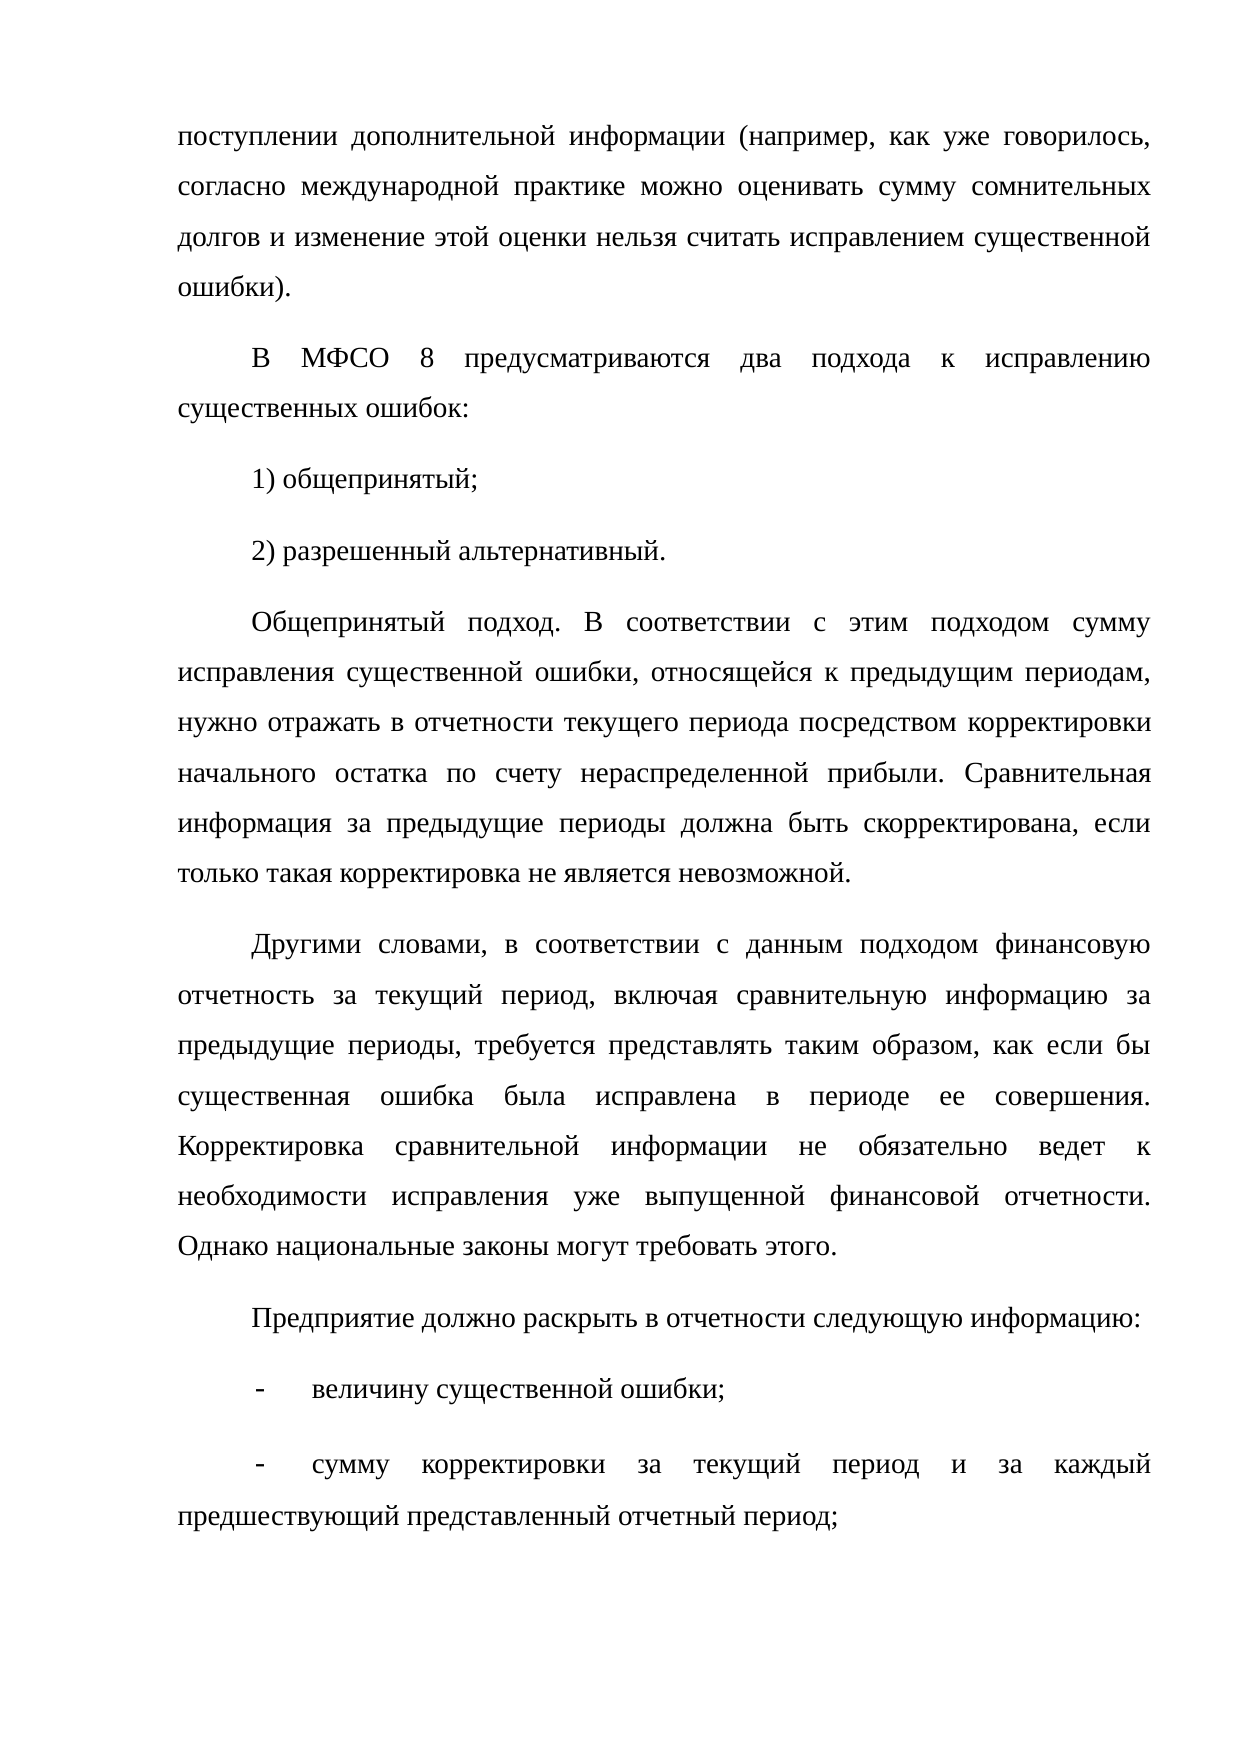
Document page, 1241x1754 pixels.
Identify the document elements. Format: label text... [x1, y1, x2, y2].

text 1) общепринятый; [177, 462, 1152, 495]
text Предприятие должно раскрыть в отчетности следующую информацию: [177, 1300, 1152, 1333]
list величину существенной ошибки; [177, 1371, 1152, 1407]
text В МФСО 8 предусматриваются два подхода к исправлению существенных ошибок: [177, 340, 1152, 424]
text поступлении дополнительной информации (например, как уже говорилось, согласно международной практике можно оценивать сумму сомнительных долгов и изменение этой оценки нельзя считать исправлением существенной ошибки). [177, 118, 1152, 303]
list сумму корректировки за текущий период и за каждый предшествующий представленный отчетный период; [177, 1446, 1152, 1532]
text 2) разрешенный альтернативный. [177, 533, 1152, 566]
text Общепринятый подход. В соответствии с этим подходом сумму исправления существенной ошибки, относящейся к предыдущим периодам, нужно отражать в отчетности текущего периода посредством корректировки начального остатка по счету нераспределенной прибыли. Сравнительная информация за предыдущие периоды должна быть скорректирована, если только такая корректировка не является невозможной. [177, 604, 1152, 889]
text Другими словами, в соответствии с данным подходом финансовую отчетность за текущий период, включая сравнительную информацию за предыдущие периоды, требуется представлять таким образом, как если бы существенная ошибка была исправлена в периоде ее совершения. Корректировка сравнительной информации не обязательно ведет к необходимости исправления уже выпущенной финансовой отчетности. Однако национальные законы могут требовать этого. [177, 927, 1152, 1262]
